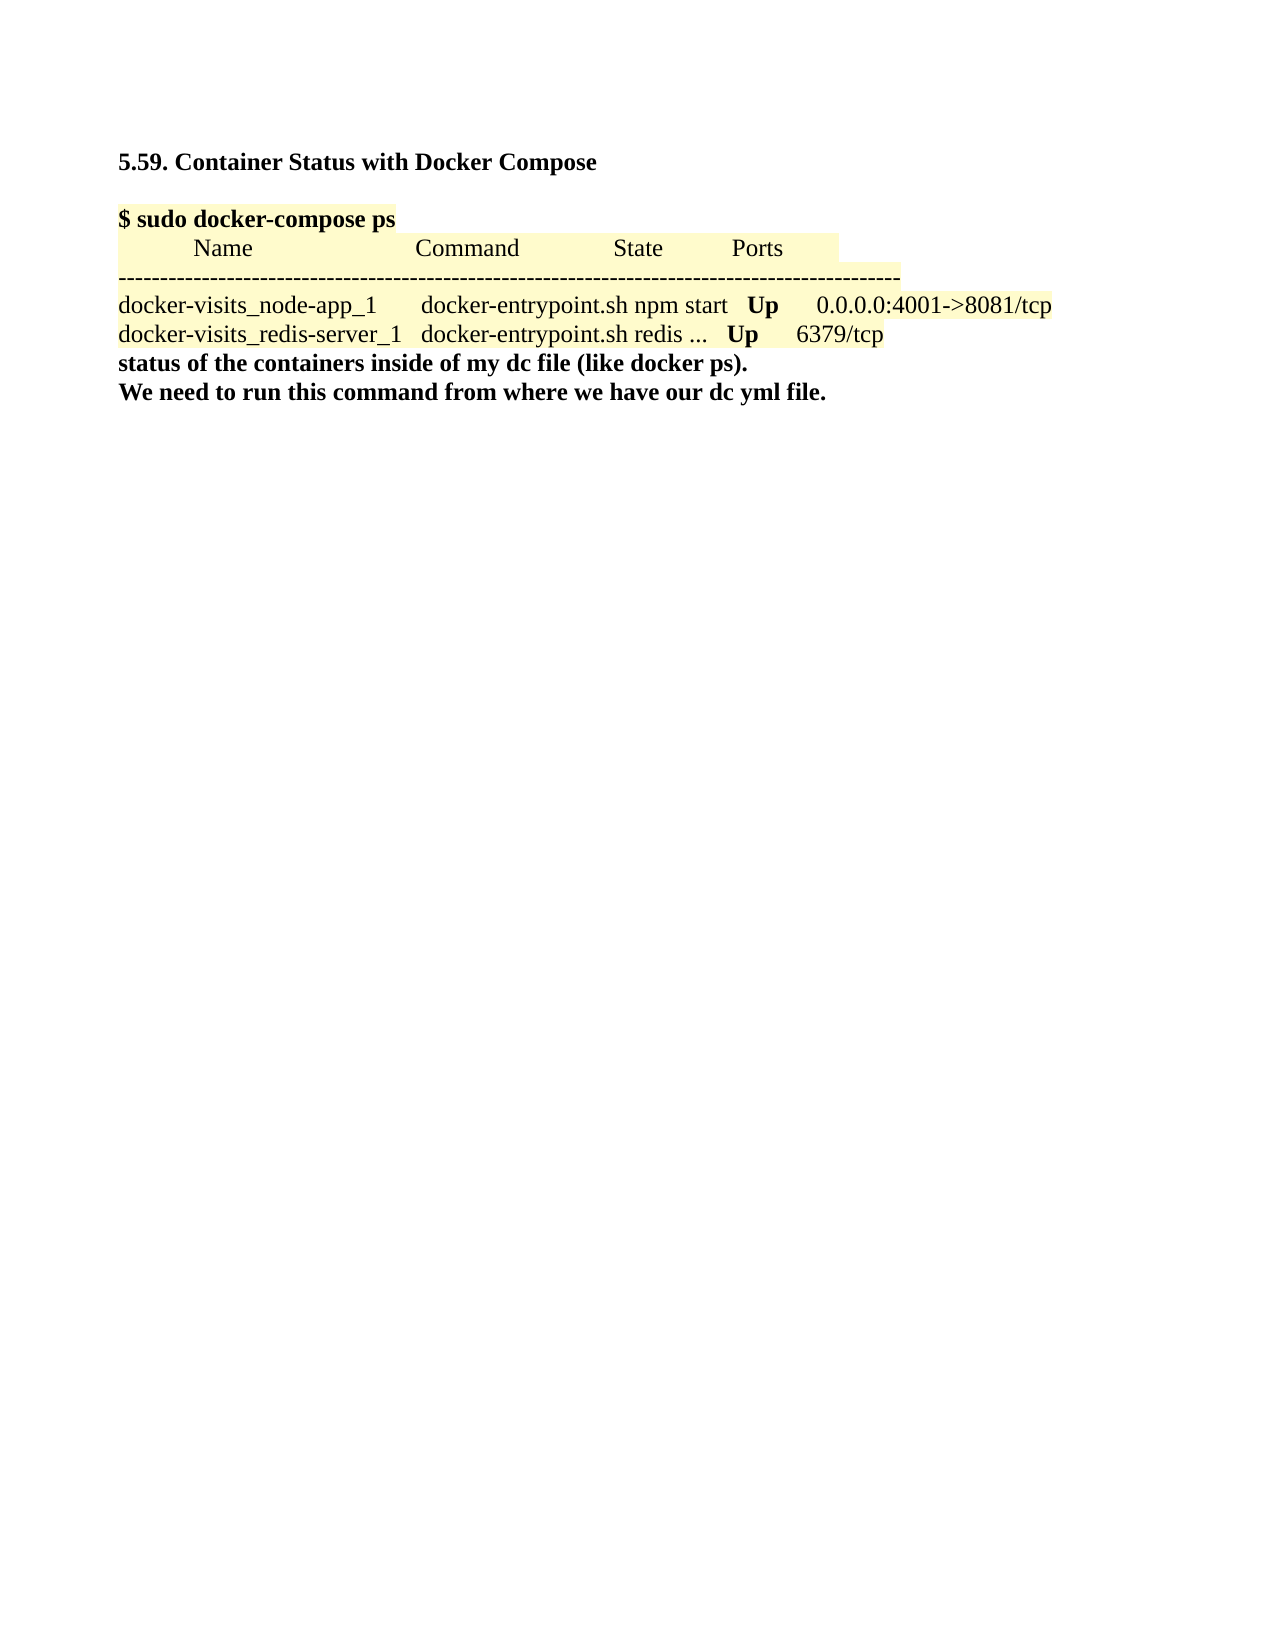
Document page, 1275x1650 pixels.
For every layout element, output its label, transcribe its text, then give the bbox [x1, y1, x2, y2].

text 5.59. Container Status with Docker Compose [118, 147, 1157, 176]
text docker-visits_node-app_1 docker-entrypoint.sh npm start Up 0.0.0.0:4001->8081/tcp [118, 291, 1157, 319]
text We need to run this command from where we have our dc yml file. [118, 377, 1157, 406]
text $ sudo docker-compose ps [118, 204, 1157, 233]
text Name Command State Ports [118, 233, 1157, 262]
text status of the containers inside of my dc file (like docker ps). [118, 348, 1157, 377]
text docker-visits_redis-server_1 docker-entrypoint.sh redis ... Up 6379/tcp [118, 319, 1157, 348]
text ---------------------------------------------------------------------------------------------- [118, 262, 1157, 291]
